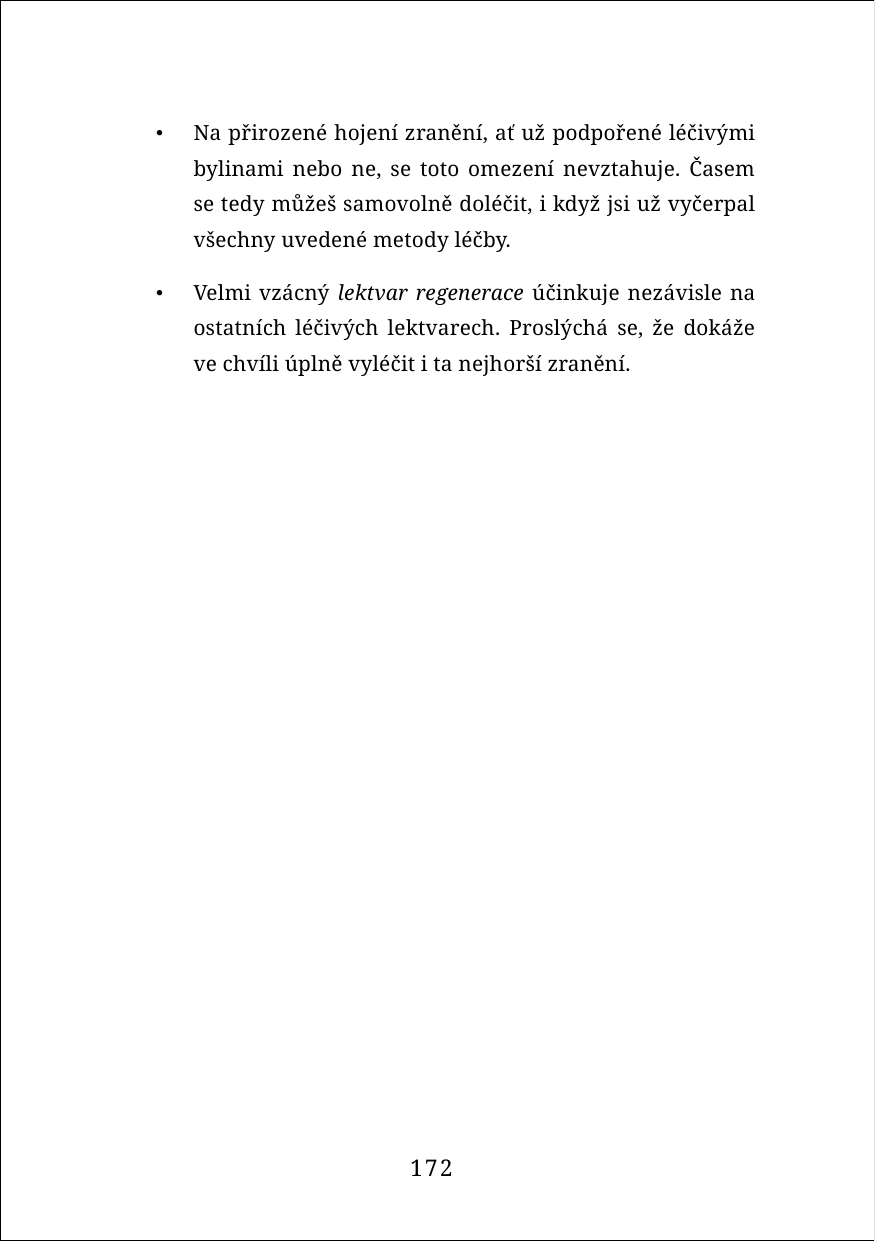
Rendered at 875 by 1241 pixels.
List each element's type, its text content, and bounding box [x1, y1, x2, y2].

list Na přirozené hojení zranění, ať už podpořené léčivými bylinami nebo ne, se toto omezení nevztahuje. Časem se tedy můžeš samovolně doléčit, i když jsi už vyčerpal všechny uvedené metody léčby. [156, 118, 756, 253]
list Velmi vzácný lektvar regenerace účinkuje nezávisle na ostatních léčivých lektvarech. Proslýchá se, že dokáže ve chvíli úplně vyléčit i ta nejhorší zranění. [156, 278, 756, 377]
